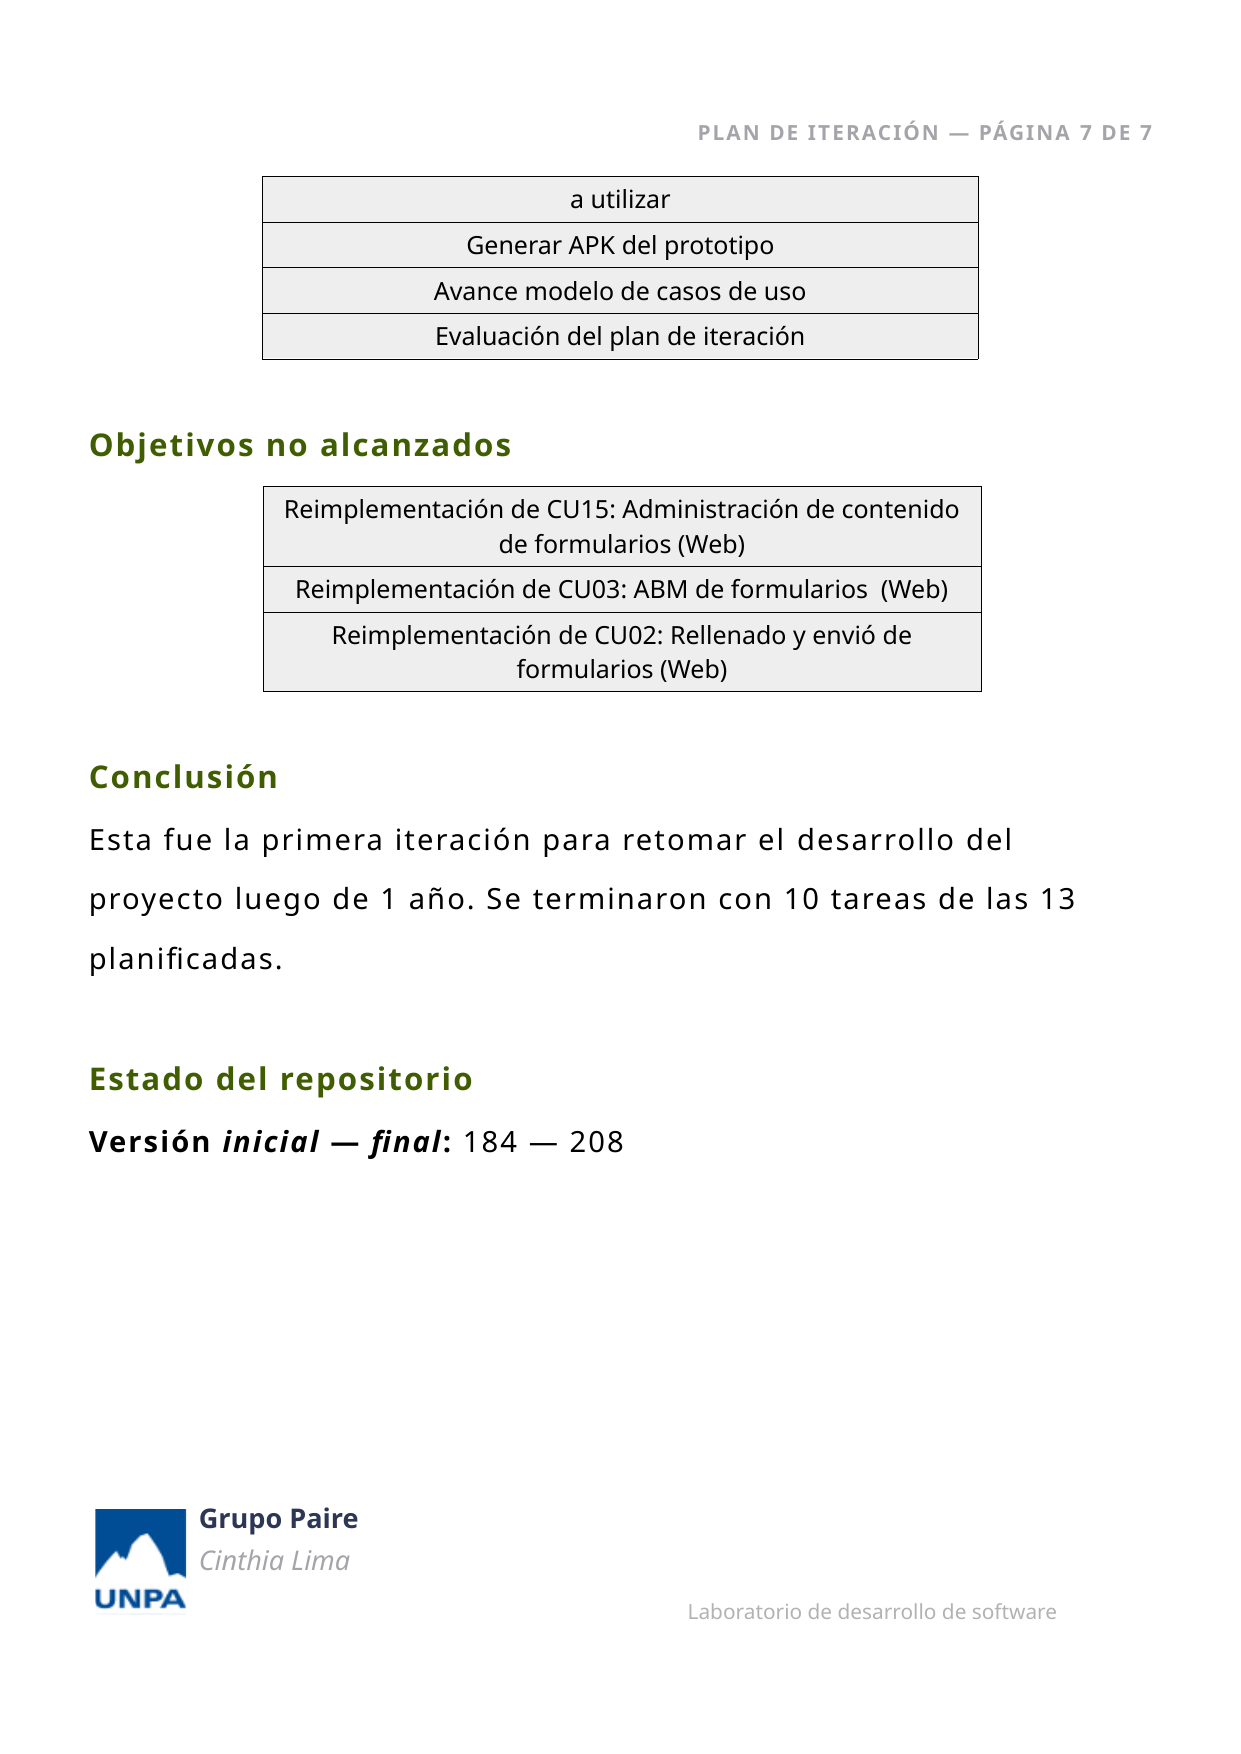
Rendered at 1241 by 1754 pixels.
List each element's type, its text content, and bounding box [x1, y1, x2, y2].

table_cell Avance modelo de casos de uso [263, 268, 978, 313]
text Conclusión [88, 755, 1152, 798]
text Estado del repositorio [88, 1057, 1152, 1100]
table_cell Reimplementación de CU02: Rellenado y envió de formularios (Web) [264, 613, 981, 691]
text Objetivos no alcanzados [88, 422, 1152, 465]
text Versión inicial — final: 184 — 208 [88, 1121, 1152, 1161]
table_header Reimplementación de CU15: Administración de contenido de formularios (Web) [264, 487, 981, 566]
table_cell Reimplementación de CU03: ABM de formularios (Web) [264, 567, 981, 612]
text Esta fue la primera iteración para retomar el desarrollo del proyecto luego de 1 año. Se terminaron con 10 tareas de las 13 planificadas. [88, 819, 1152, 978]
picture [95, 1509, 187, 1615]
table_cell Evaluación del plan de iteración [263, 314, 978, 358]
table_cell a utilizar [263, 177, 978, 222]
table_cell Generar APK del prototipo [263, 223, 978, 267]
